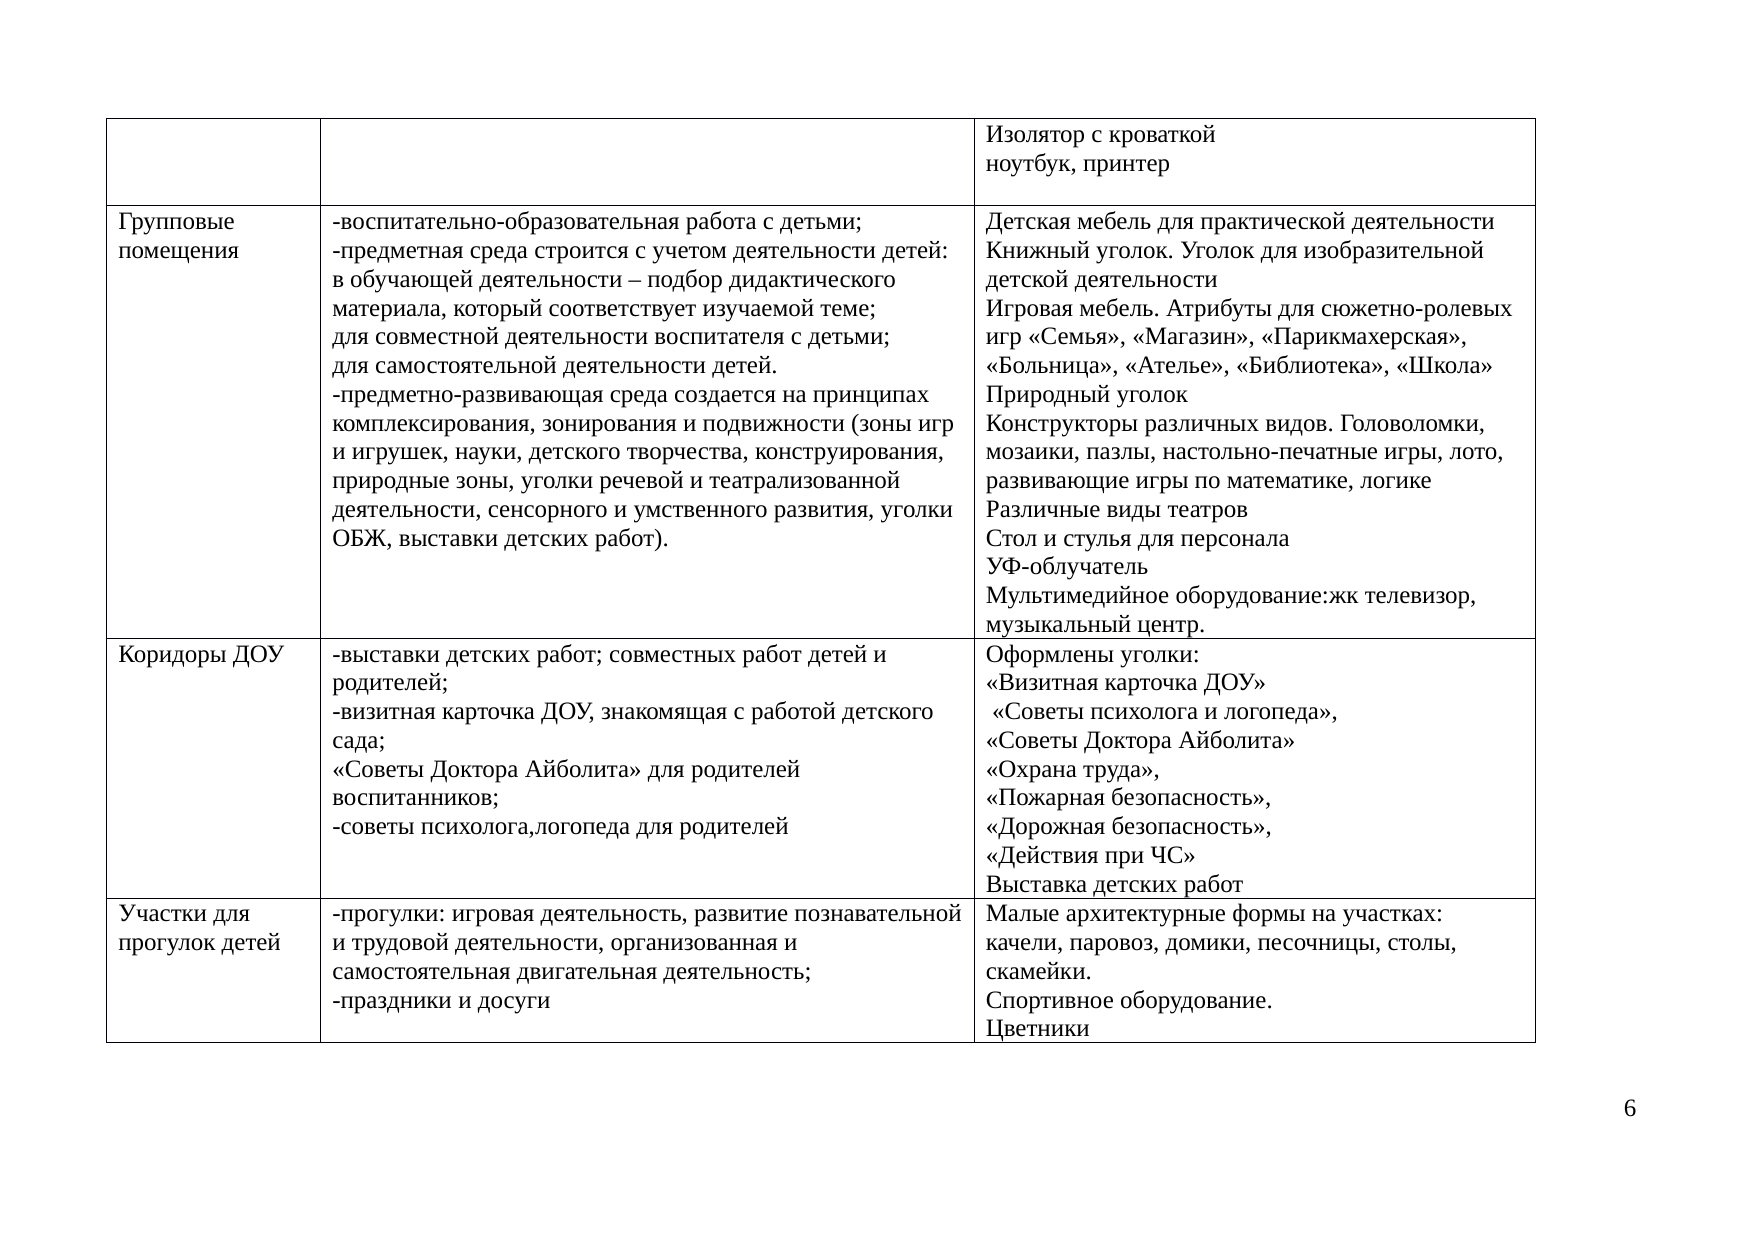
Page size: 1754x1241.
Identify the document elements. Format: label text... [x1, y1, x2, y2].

table_cell Детская мебель для практической деятельности Книжный уголок. Уголок для изобразительной детской деятельности Игровая мебель. Атрибуты для сюжетно-ролевых игр «Семья», «Магазин», «Парикмахерская», «Больница», «Ателье», «Библиотека», «Школа» Природный уголок Конструкторы различных видов. Головоломки, мозаики, пазлы, настольно-печатные игры, лото, развивающие игры по математике, логике Различные виды театров Стол и стулья для персонала УФ-облучатель Мультимедийное оборудование:жк телевизор, музыкальный центр. [975, 206, 1535, 638]
table_cell Групповые помещения [107, 206, 320, 638]
table_cell [321, 119, 974, 205]
table_cell Коридоры ДОУ [107, 639, 320, 897]
table_cell Малые архитектурные формы на участках: качели, паровоз, домики, песочницы, столы, скамейки. Спортивное оборудование. Цветники [975, 899, 1535, 1042]
table_cell -воспитательно-образовательная работа с детьми; -предметная среда строится с учетом деятельности детей: в обучающей деятельности – подбор дидактического материала, который соответствует изучаемой теме; для совместной деятельности воспитателя с детьми; для самостоятельной деятельности детей. -предметно-развивающая среда создается на принципах комплексирования, зонирования и подвижности (зоны игр и игрушек, науки, детского творчества, конструирования, природные зоны, уголки речевой и театрализованной деятельности, сенсорного и умственного развития, уголки ОБЖ, выставки детских работ). [321, 206, 974, 638]
table_cell -прогулки: игровая деятельность, развитие познавательной и трудовой деятельности, организованная и самостоятельная двигательная деятельность; -праздники и досуги [321, 899, 974, 1042]
table_cell -выставки детских работ; совместных работ детей и родителей; -визитная карточка ДОУ, знакомящая с работой детского сада; «Советы Доктора Айболита» для родителей воспитанников; -советы психолога,логопеда для родителей [321, 639, 974, 897]
table_cell Изолятор с кроваткой ноутбук, принтер [975, 119, 1535, 205]
table_cell [107, 119, 320, 205]
table_cell Оформлены уголки: «Визитная карточка ДОУ» «Советы психолога и логопеда», «Советы Доктора Айболита» «Охрана труда», «Пожарная безопасность», «Дорожная безопасность», «Действия при ЧС» Выставка детских работ [975, 639, 1535, 897]
table_cell Участки для прогулок детей [107, 899, 320, 1042]
